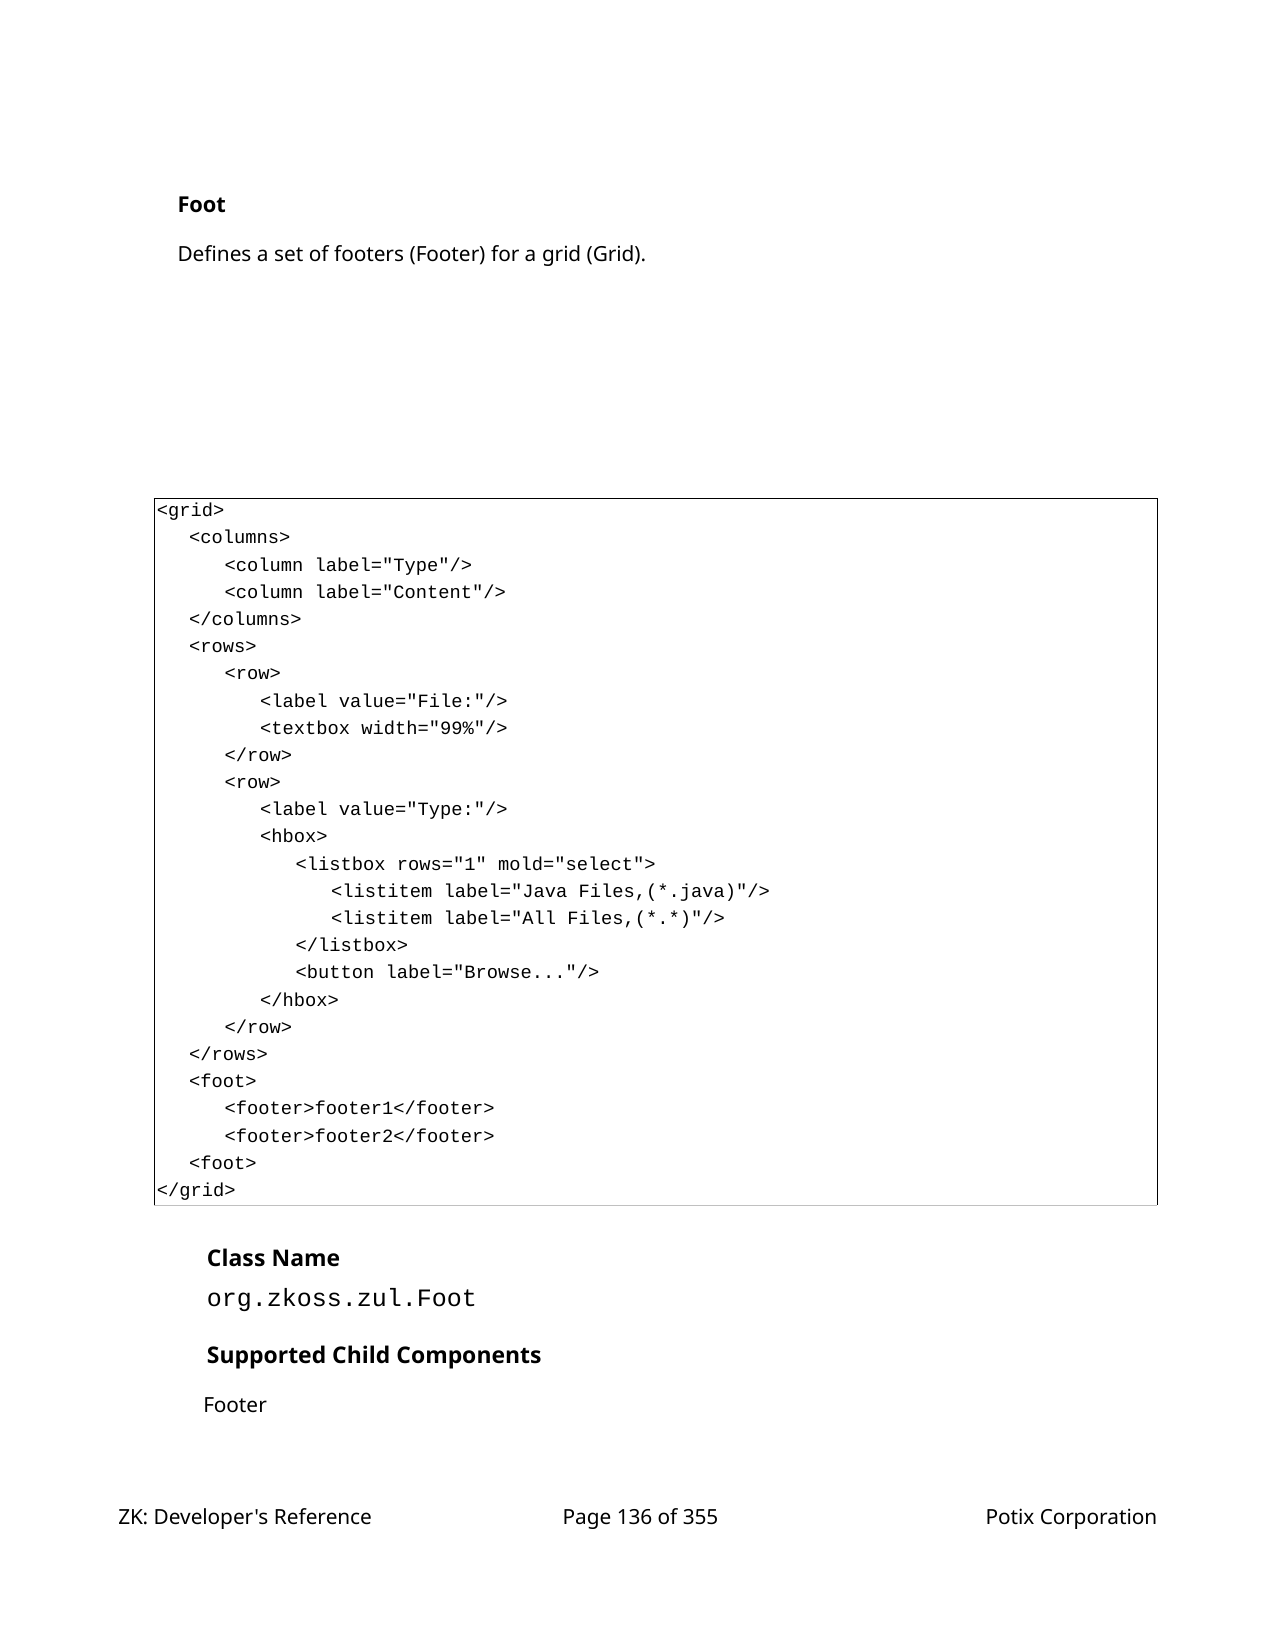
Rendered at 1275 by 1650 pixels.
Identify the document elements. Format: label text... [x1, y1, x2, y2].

text <footer>footer1</footer> [155, 1096, 1157, 1121]
text Footer [118, 1391, 1157, 1419]
text </hbox> [155, 987, 1157, 1012]
subtitle Supported Child Components [207, 1339, 1157, 1370]
text org.zkoss.zul.Foot [207, 1285, 1157, 1314]
text <row> [155, 661, 1157, 686]
text <label value="Type:"/> [155, 797, 1157, 821]
text Defines a set of footers (Footer) for a grid (Grid). [177, 239, 1157, 268]
subtitle Class Name [207, 1242, 1157, 1273]
text <foot> [155, 1151, 1157, 1175]
text <grid> [155, 499, 1157, 522]
text <textbox width="99%"/> [155, 716, 1157, 740]
text <foot> [155, 1069, 1157, 1093]
text <columns> [155, 525, 1157, 549]
text <button label="Browse..."/> [155, 960, 1157, 984]
text <listitem label="Java Files,(*.java)"/> [155, 879, 1157, 903]
text <footer>footer2</footer> [155, 1123, 1157, 1148]
subtitle Foot [177, 189, 1157, 219]
text <hbox> [155, 824, 1157, 849]
text </row> [155, 743, 1157, 767]
text </grid> [155, 1178, 1157, 1205]
text </listbox> [155, 933, 1157, 957]
text <rows> [155, 634, 1157, 658]
text <listbox rows="1" mold="select"> [155, 852, 1157, 876]
text <row> [155, 770, 1157, 794]
text </row> [155, 1015, 1157, 1039]
text <label value="File:"/> [155, 688, 1157, 713]
text <listitem label="All Files,(*.*)"/> [155, 906, 1157, 930]
text </columns> [155, 607, 1157, 631]
text <column label="Type"/> [155, 552, 1157, 577]
text <column label="Content"/> [155, 580, 1157, 604]
text </rows> [155, 1042, 1157, 1066]
